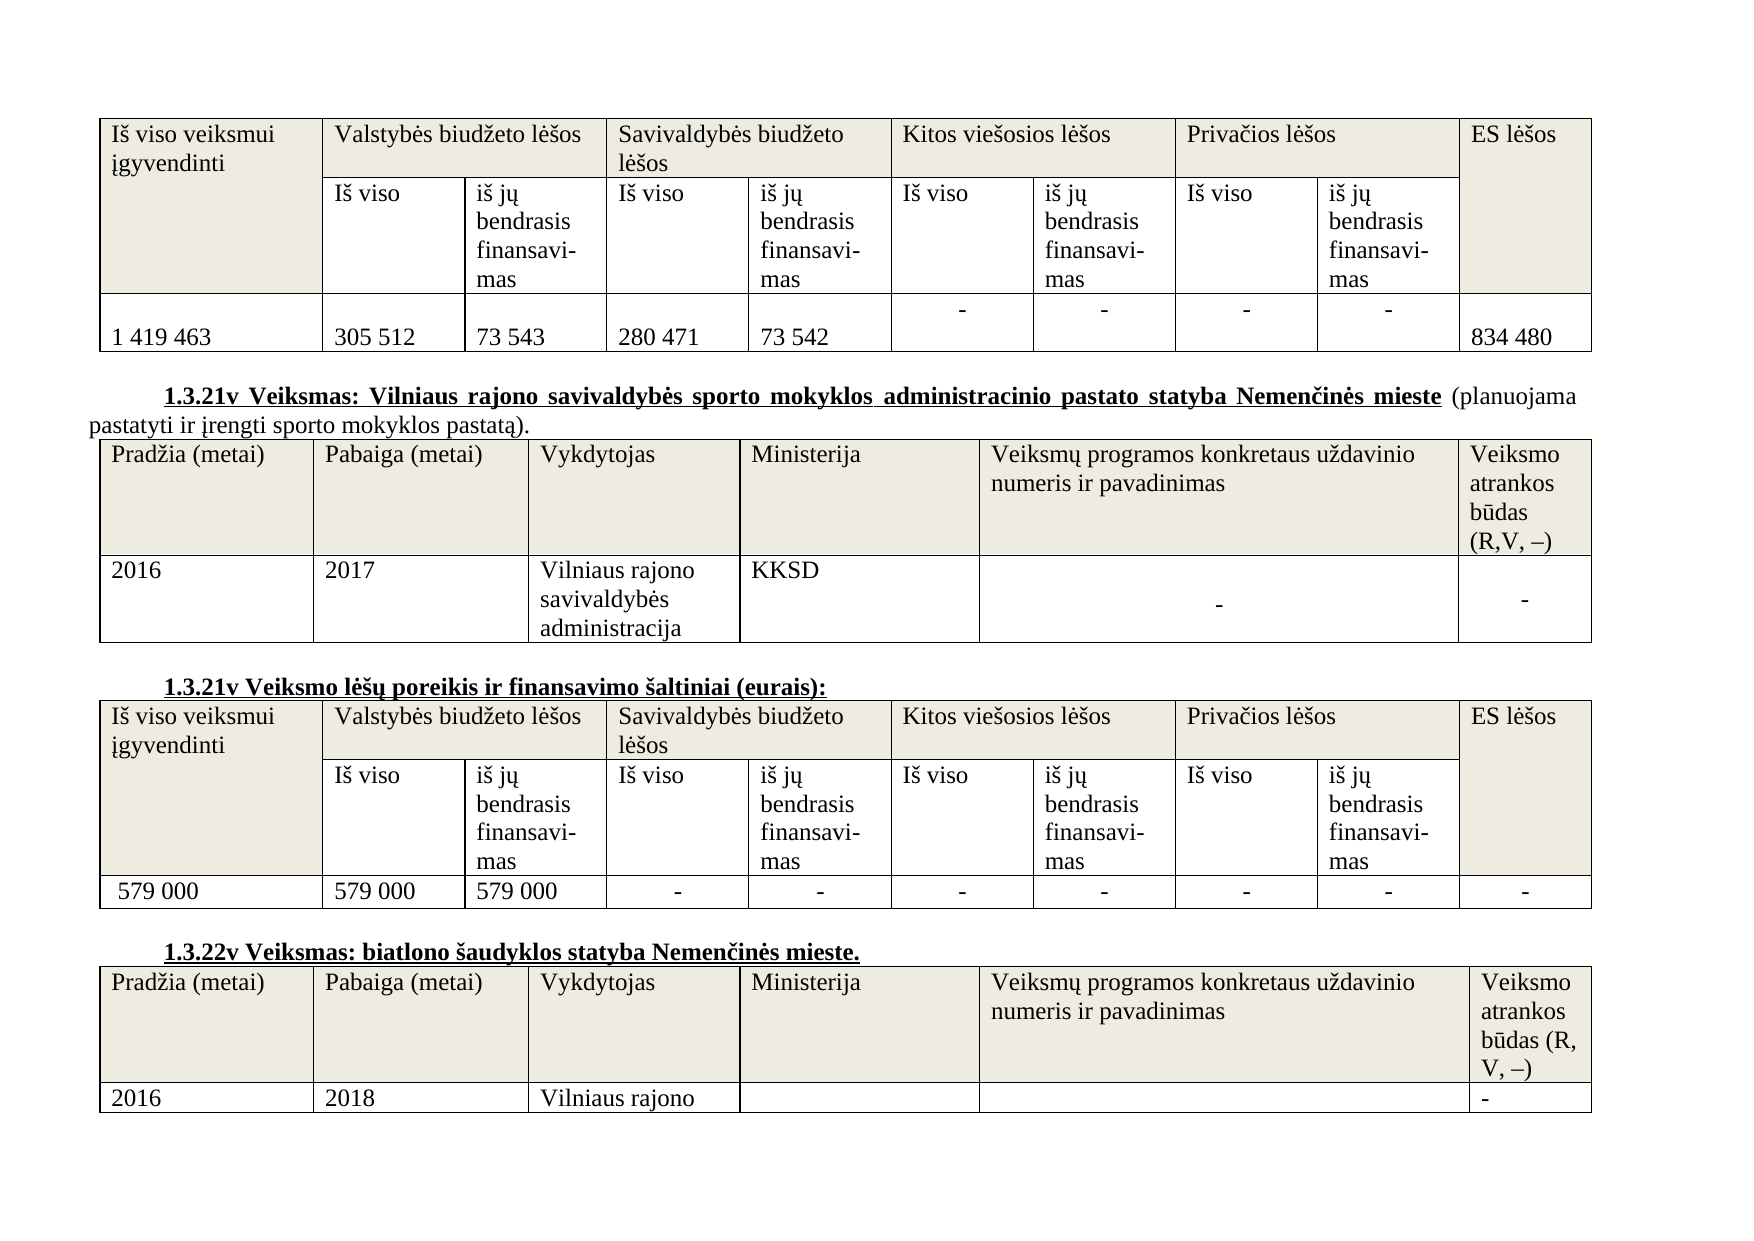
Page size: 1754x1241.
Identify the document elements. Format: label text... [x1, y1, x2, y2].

table_header Veiksmų programos konkretaus uždavinio numeris ir pavadinimas [980, 440, 1458, 554]
table_cell - [1318, 294, 1459, 351]
table_cell - [607, 876, 748, 908]
table_cell Iš viso [1176, 178, 1317, 293]
table_cell Iš viso [892, 760, 1033, 875]
table_cell - [1034, 876, 1175, 908]
table_cell - [741, 1083, 979, 1112]
table_cell 2016 [101, 556, 313, 642]
table_cell 1 419 463 [101, 294, 322, 351]
table_header Pabaiga (metai) [314, 440, 528, 554]
table_header ES lėšos [1460, 701, 1591, 875]
table_cell KKSD [741, 556, 979, 642]
table_cell iš jų bendrasis finansavi- mas [466, 760, 606, 875]
text 1.3.21v Veiksmas: Vilniaus rajono savivaldybės sporto mokyklos administracinio pastato statyba Nemenčinės mieste (planuojama pastatyti ir įrengti sporto mokyklos pastatą). [89, 381, 1577, 438]
table_header Vykdytojas [529, 440, 739, 554]
table_cell iš jų bendrasis finansavi- mas [749, 178, 891, 293]
table_cell - [1176, 294, 1317, 351]
table_cell 2017 [314, 556, 528, 642]
table_header Privačios lėšos [1176, 701, 1459, 759]
table_cell - [1459, 556, 1591, 642]
table_cell 73 542 [749, 294, 891, 351]
table_cell - [1318, 876, 1459, 908]
table_cell 280 471 [607, 294, 748, 351]
text 1.3.21v Veiksmo lėšų poreikis ir finansavimo šaltiniai (eurais): [89, 672, 1577, 700]
table_cell 2018 [314, 1083, 528, 1112]
table_cell iš jų bendrasis finansavi- mas [1318, 178, 1459, 293]
table_cell Iš viso [323, 760, 464, 875]
table_cell iš jų bendrasis finansavi- mas [749, 760, 891, 875]
table_cell - [1460, 876, 1591, 908]
table_header Iš viso veiksmui įgyvendinti [101, 119, 322, 293]
table_header Pradžia (metai) [101, 967, 313, 1082]
table_cell iš jų bendrasis finansavi- mas [466, 178, 606, 293]
table_cell Vilniaus rajono savivaldybės administracija [529, 556, 739, 642]
table_header Valstybės biudžeto lėšos [323, 119, 606, 177]
table_cell iš jų bendrasis finansavi- mas [1318, 760, 1459, 875]
table_header Veiksmo atrankos būdas (R,V, –) [1459, 440, 1591, 554]
table_cell 305 512 [323, 294, 464, 351]
table_header Privačios lėšos [1176, 119, 1459, 177]
table_header Pabaiga (metai) [314, 967, 528, 1082]
table_header ES lėšos [1460, 119, 1591, 293]
table_cell iš jų bendrasis finansavi- mas [1034, 178, 1175, 293]
table_cell 73 543 [466, 294, 606, 351]
table_cell - [749, 876, 891, 908]
table_cell - [980, 1083, 1469, 1112]
table_header Valstybės biudžeto lėšos [323, 701, 606, 759]
table_cell Iš viso [892, 178, 1033, 293]
table_header Iš viso veiksmui įgyvendinti [101, 701, 322, 875]
table_cell - [892, 876, 1033, 908]
table_header Vykdytojas [529, 967, 739, 1082]
table_header Pradžia (metai) [101, 440, 313, 554]
table_header Savivaldybės biudžeto lėšos [607, 119, 891, 177]
table_cell - [980, 556, 1458, 642]
table_cell - [1470, 1083, 1591, 1112]
table_cell 579 000 [323, 876, 464, 908]
table_cell Iš viso [607, 178, 748, 293]
text 1.3.22v Veiksmas: biatlono šaudyklos statyba Nemenčinės mieste. [89, 937, 1577, 966]
table_cell - [1176, 876, 1317, 908]
table_header Ministerija [741, 967, 979, 1082]
table_cell 834 480 [1460, 294, 1591, 351]
table_header Ministerija [741, 440, 979, 554]
table_cell 579 000 [466, 876, 606, 908]
table_cell - [1034, 294, 1175, 351]
table_cell iš jų bendrasis finansavi- mas [1034, 760, 1175, 875]
table_cell Iš viso [607, 760, 748, 875]
table_header Veiksmo atrankos būdas (R, V, –) [1470, 967, 1591, 1082]
table_header Kitos viešosios lėšos [892, 119, 1175, 177]
table_cell 579 000 [101, 876, 322, 908]
table_header Kitos viešosios lėšos [892, 701, 1175, 759]
table_cell - [892, 294, 1033, 351]
table_header Savivaldybės biudžeto lėšos [607, 701, 891, 759]
table_cell 2016 [101, 1083, 313, 1112]
table_cell Vilniaus rajono [529, 1083, 739, 1112]
table_cell Iš viso [1176, 760, 1317, 875]
table_cell Iš viso [323, 178, 464, 293]
table_header Veiksmų programos konkretaus uždavinio numeris ir pavadinimas [980, 967, 1469, 1082]
